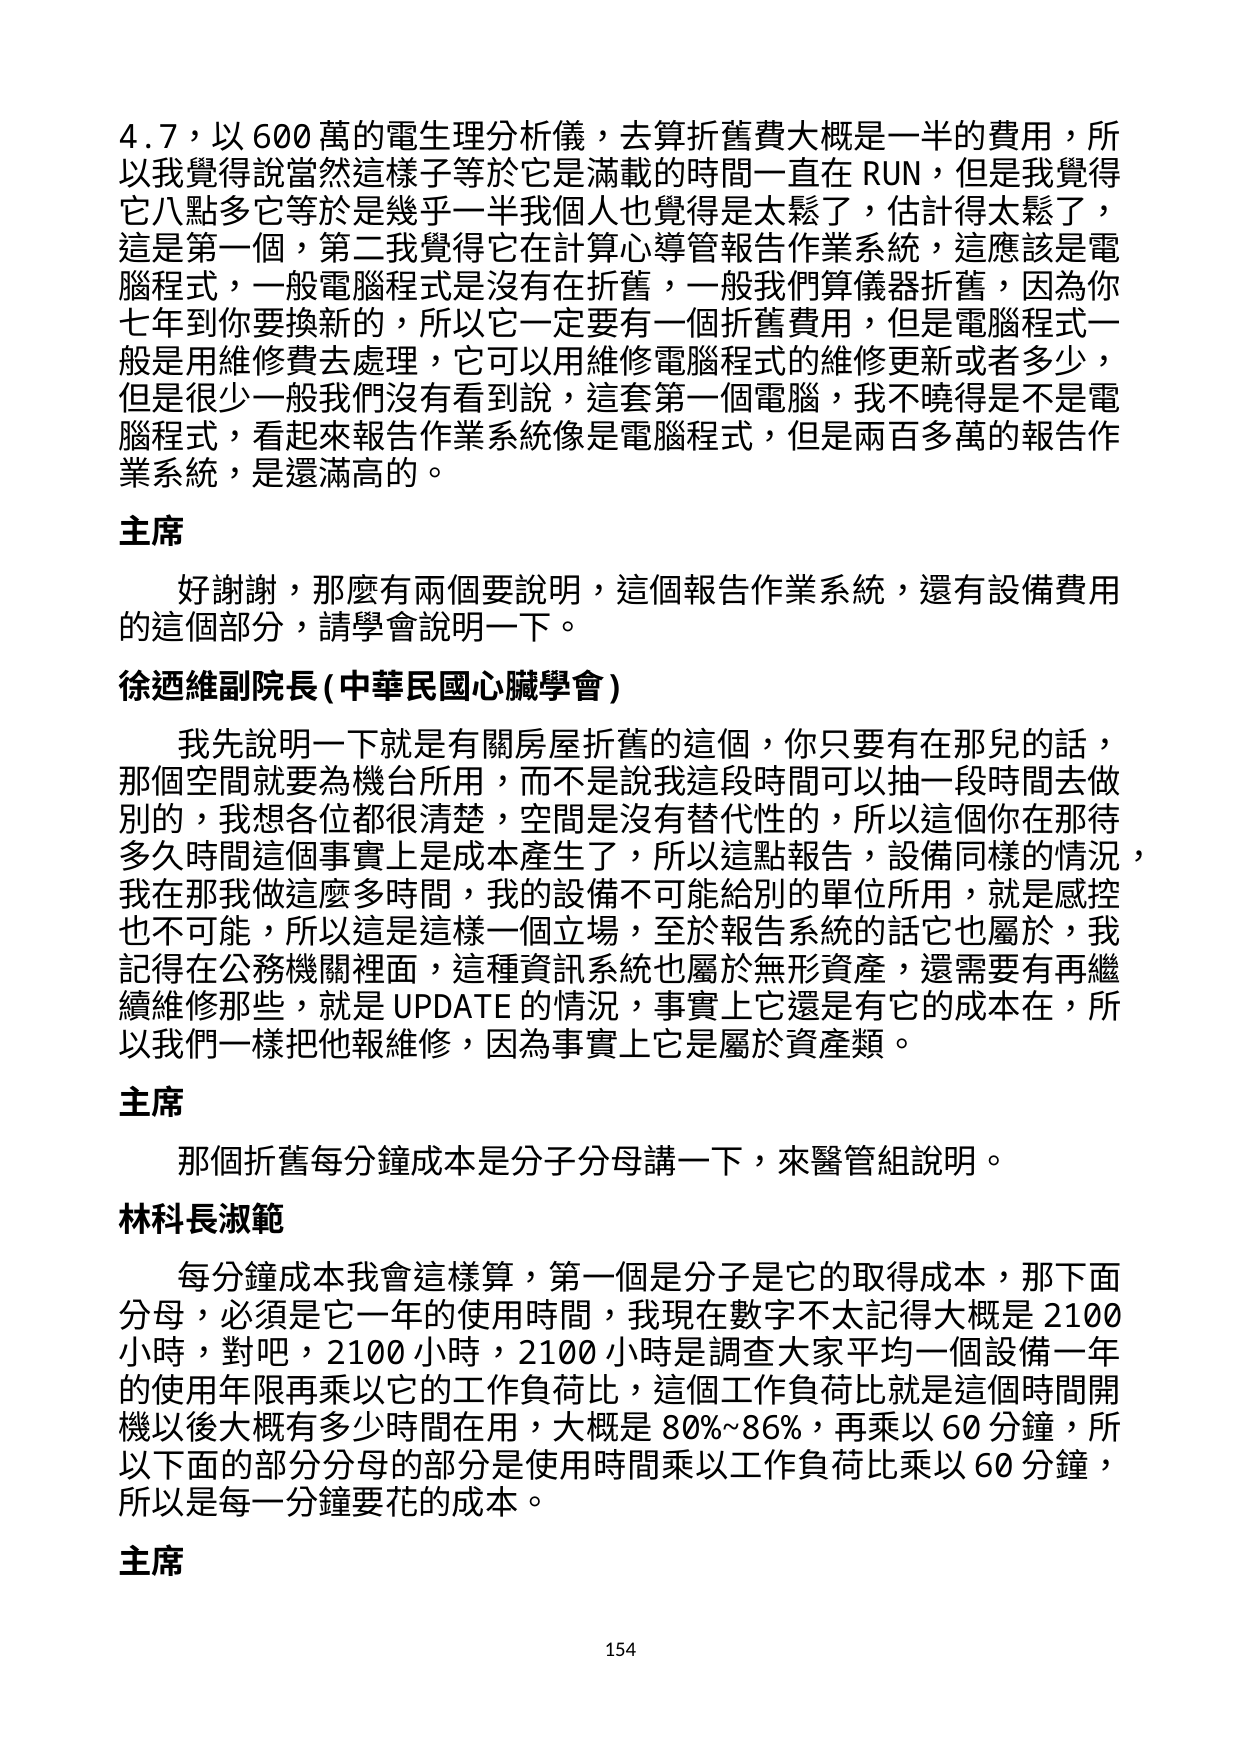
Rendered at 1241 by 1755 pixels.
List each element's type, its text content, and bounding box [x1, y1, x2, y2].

text 徐迺維副院長(中華民國心臟學會) [118, 668, 1122, 706]
text 主席 [118, 1543, 1122, 1581]
text 主席 [118, 514, 1122, 551]
text 好謝謝，那麼有兩個要說明，這個報告作業系統，還有設備費用的這個部分，請學會說明一下。 [118, 572, 1122, 647]
text 林科長淑範 [118, 1201, 1122, 1239]
text 4.7，以600萬的電生理分析儀，去算折舊費大概是一半的費用，所以我覺得說當然這樣子等於它是滿載的時間一直在RUN，但是我覺得它八點多它等於是幾乎一半我個人也覺得是太鬆了，估計得太鬆了，這是第一個，第二我覺得它在計算心導管報告作業系統，這應該是電腦程式，一般電腦程式是沒有在折舊，一般我們算儀器折舊，因為你七年到你要換新的，所以它一定要有一個折舊費用，但是電腦程式一般是用維修費去處理，它可以用維修電腦程式的維修更新或者多少，但是很少一般我們沒有看到說，這套第一個電腦，我不曉得是不是電腦程式，看起來報告作業系統像是電腦程式，但是兩百多萬的報告作業系統，是還滿高的。 [118, 118, 1122, 493]
text 那個折舊每分鐘成本是分子分母講一下，來醫管組說明。 [118, 1143, 1122, 1181]
text 每分鐘成本我會這樣算，第一個是分子是它的取得成本，那下面分母，必須是它一年的使用時間，我現在數字不太記得大概是2100小時，對吧，2100小時，2100小時是調查大家平均一個設備一年的使用年限再乘以它的工作負荷比，這個工作負荷比就是這個時間開機以後大概有多少時間在用，大概是80%~86%，再乘以60分鐘，所以下面的部分分母的部分是使用時間乘以工作負荷比乘以60分鐘，所以是每一分鐘要花的成本。 [118, 1260, 1122, 1522]
text 我先說明一下就是有關房屋折舊的這個，你只要有在那兒的話，那個空間就要為機台所用，而不是說我這段時間可以抽一段時間去做別的，我想各位都很清楚，空間是沒有替代性的，所以這個你在那待多久時間這個事實上是成本產生了，所以這點報告，設備同樣的情況，我在那我做這麼多時間，我的設備不可能給別的單位所用，就是感控也不可能，所以這是這樣一個立場，至於報告系統的話它也屬於，我記得在公務機關裡面，這種資訊系統也屬於無形資產，還需要有再繼續維修那些，就是UPDATE的情況，事實上它還是有它的成本在，所以我們一樣把他報維修，因為事實上它是屬於資產類。 [118, 726, 1122, 1064]
text 主席 [118, 1085, 1122, 1122]
